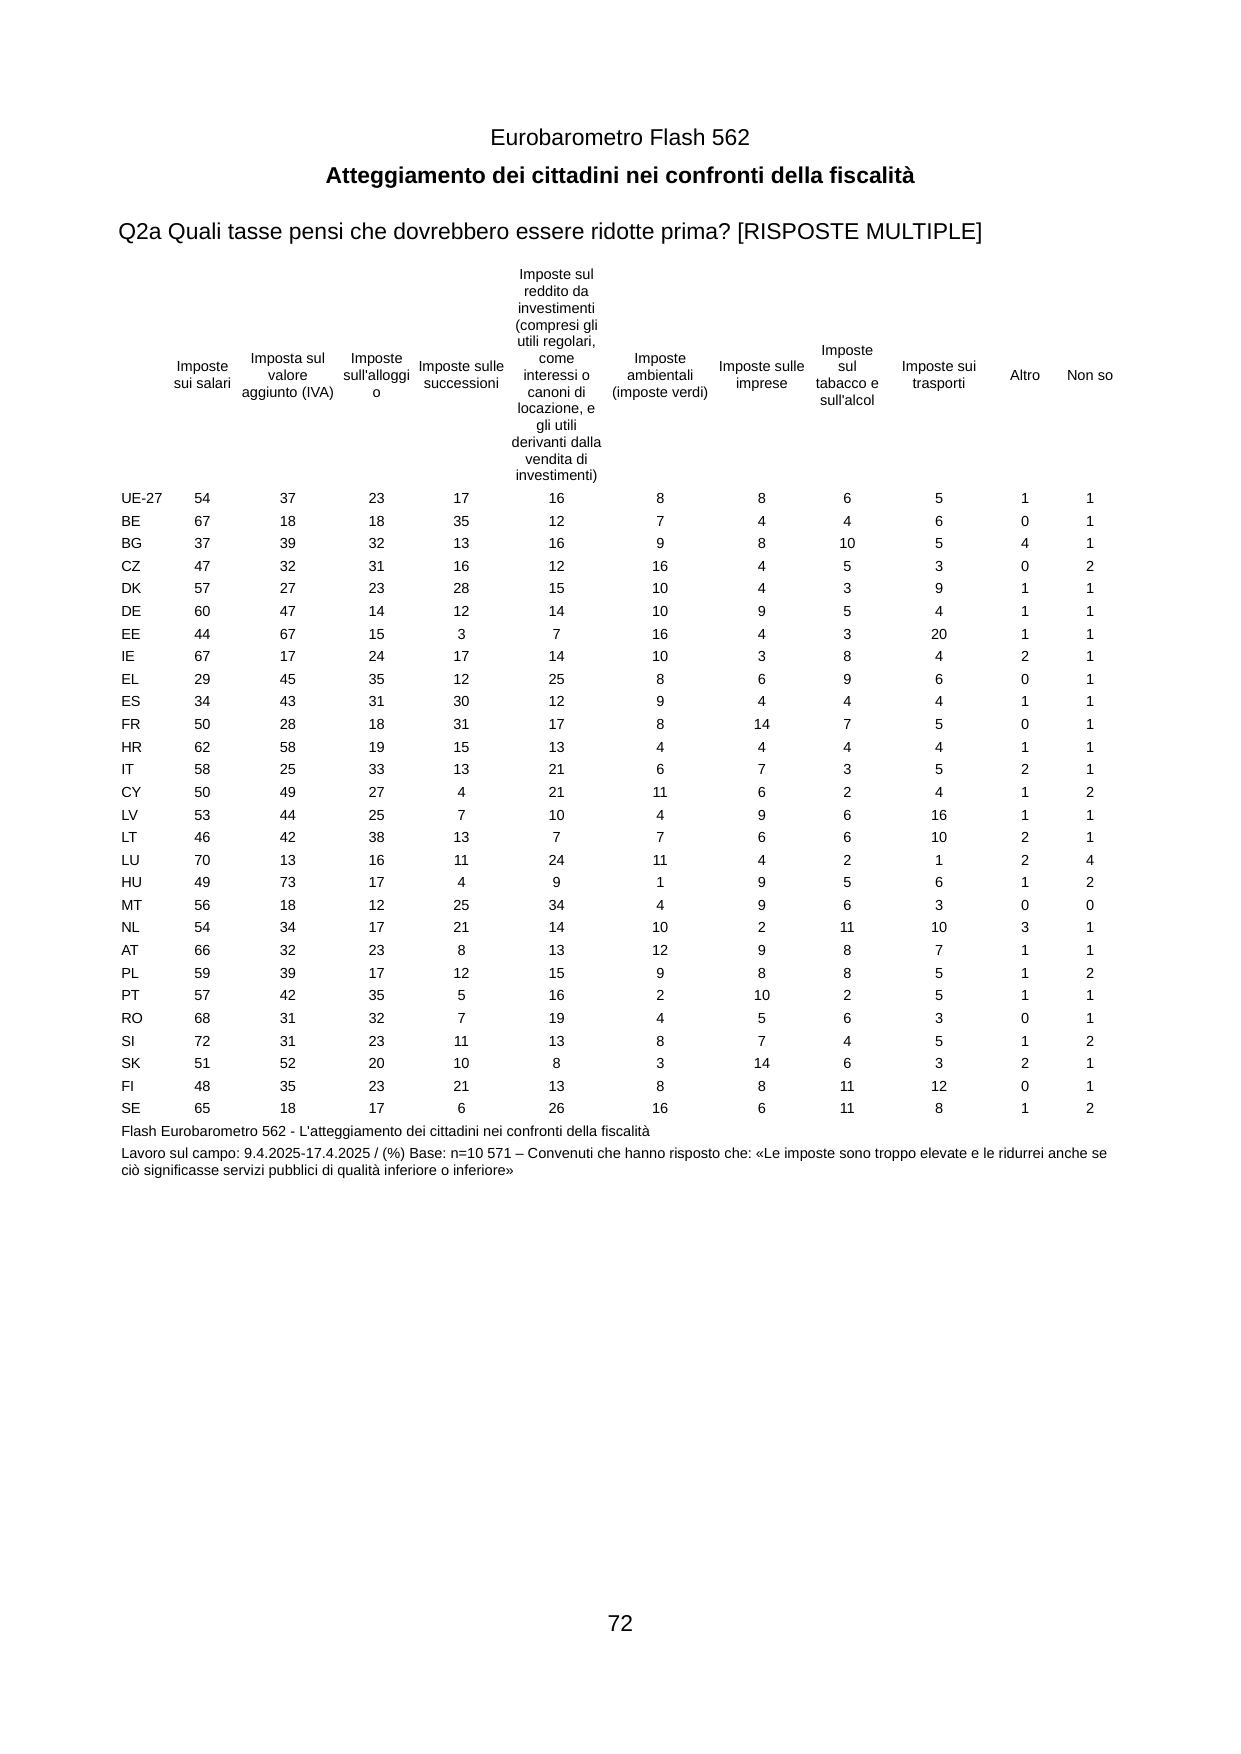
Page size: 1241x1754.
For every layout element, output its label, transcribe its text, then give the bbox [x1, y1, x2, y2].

table_cell 27 [338, 781, 415, 803]
table_cell Lavoro sul campo: 9.4.2025-17.4.2025 / (%) Base: n=10 571 – Convenuti che hanno risposto che: «Le imposte sono troppo elevate e le ridurrei anche se ciò significasse servizi pubblici di qualità inferiore o inferiore» [118, 1142, 1122, 1182]
table_cell 20 [338, 1052, 415, 1074]
table_cell 10 [605, 577, 715, 600]
table_cell 15 [338, 623, 415, 645]
table_cell ES [118, 690, 167, 713]
table_cell SI [118, 1029, 167, 1052]
table_cell 4 [886, 600, 992, 622]
table_cell 4 [715, 577, 809, 600]
table_cell 4 [809, 690, 886, 713]
table_cell 13 [508, 1075, 605, 1097]
table_cell 0 [992, 894, 1058, 916]
table_cell 31 [415, 713, 508, 735]
table_header Imposte sui trasporti [886, 263, 992, 487]
table_cell 4 [715, 690, 809, 713]
table_cell 32 [237, 939, 338, 961]
table_cell 12 [415, 961, 508, 984]
table_cell 23 [338, 1075, 415, 1097]
table_cell FI [118, 1075, 167, 1097]
table_cell 15 [508, 577, 605, 600]
table_cell 66 [167, 939, 237, 961]
table_cell 56 [167, 894, 237, 916]
table_cell 5 [715, 1007, 809, 1029]
table_cell RO [118, 1007, 167, 1029]
table_cell 15 [508, 961, 605, 984]
table_cell 8 [809, 645, 886, 668]
table_cell 2 [1058, 871, 1122, 894]
table_cell 30 [415, 690, 508, 713]
table_cell 2 [1058, 1097, 1122, 1120]
table_cell 2 [992, 849, 1058, 871]
table_cell 8 [809, 961, 886, 984]
table_cell 1 [1058, 939, 1122, 961]
table_cell 28 [415, 577, 508, 600]
table_cell 3 [886, 555, 992, 577]
table_cell 31 [237, 1029, 338, 1052]
table_cell 2 [1058, 1029, 1122, 1052]
table_cell 7 [605, 826, 715, 848]
table_header Imposta sul valore aggiunto (IVA) [237, 263, 338, 487]
table_cell 7 [508, 826, 605, 848]
table_cell 4 [886, 781, 992, 803]
table_cell 13 [508, 735, 605, 758]
table_cell 17 [338, 916, 415, 939]
table_cell 57 [167, 984, 237, 1007]
table_header Imposte sulle successioni [415, 263, 508, 487]
table_cell 10 [605, 916, 715, 939]
table_cell 16 [415, 555, 508, 577]
table_cell 10 [809, 532, 886, 554]
table_cell 1 [1058, 690, 1122, 713]
table_cell 1 [1058, 509, 1122, 532]
table_cell 17 [338, 1097, 415, 1120]
table_cell 18 [237, 1097, 338, 1120]
table_cell 17 [415, 645, 508, 668]
table_cell 1 [992, 961, 1058, 984]
table_cell 21 [415, 1075, 508, 1097]
table_cell 2 [809, 849, 886, 871]
table_cell 9 [508, 871, 605, 894]
table_cell 54 [167, 916, 237, 939]
table_cell 3 [809, 623, 886, 645]
table_cell 4 [715, 555, 809, 577]
table_cell 9 [605, 690, 715, 713]
table_cell 1 [886, 849, 992, 871]
table_cell 13 [508, 1029, 605, 1052]
table_cell 4 [715, 849, 809, 871]
table_cell 48 [167, 1075, 237, 1097]
table_cell 10 [508, 803, 605, 826]
table_cell 11 [809, 1075, 886, 1097]
table_cell 31 [338, 690, 415, 713]
table_cell 23 [338, 487, 415, 509]
table_cell 1 [1058, 1075, 1122, 1097]
table_header Imposte sull'alloggio [338, 263, 415, 487]
table_cell 31 [338, 555, 415, 577]
table_header Altro [992, 263, 1058, 487]
table_cell 24 [338, 645, 415, 668]
table_cell 1 [1058, 577, 1122, 600]
table_cell 5 [886, 961, 992, 984]
table_cell 8 [605, 713, 715, 735]
table_cell UE-27 [118, 487, 167, 509]
table_cell 5 [809, 871, 886, 894]
table_cell 3 [886, 1007, 992, 1029]
table_cell 1 [992, 984, 1058, 1007]
table_cell 10 [886, 826, 992, 848]
table_cell 32 [338, 532, 415, 554]
table_cell 10 [605, 600, 715, 622]
table_cell 9 [605, 532, 715, 554]
table_cell 14 [338, 600, 415, 622]
table_cell 2 [1058, 961, 1122, 984]
table_cell 12 [508, 555, 605, 577]
table_cell 29 [167, 668, 237, 690]
table_cell 1 [1058, 668, 1122, 690]
table_cell 16 [508, 532, 605, 554]
table_cell 35 [237, 1075, 338, 1097]
table_cell 1 [1058, 916, 1122, 939]
table_cell 33 [338, 758, 415, 781]
table_cell 60 [167, 600, 237, 622]
table_cell 10 [415, 1052, 508, 1074]
table_cell 5 [809, 600, 886, 622]
table_cell 14 [715, 713, 809, 735]
table_cell 67 [167, 509, 237, 532]
table_cell 0 [992, 668, 1058, 690]
table_cell 4 [992, 532, 1058, 554]
table_cell 18 [338, 509, 415, 532]
table_cell 12 [886, 1075, 992, 1097]
table_cell MT [118, 894, 167, 916]
table_cell 14 [715, 1052, 809, 1074]
table_cell 9 [715, 894, 809, 916]
table_cell 4 [809, 1029, 886, 1052]
table_cell 4 [809, 735, 886, 758]
table_cell 3 [809, 577, 886, 600]
table_cell 44 [167, 623, 237, 645]
table_cell 9 [715, 939, 809, 961]
table_cell 2 [809, 984, 886, 1007]
table_cell 9 [715, 871, 809, 894]
table_cell 37 [237, 487, 338, 509]
table_cell 25 [415, 894, 508, 916]
table_cell 5 [886, 487, 992, 509]
table_cell 3 [605, 1052, 715, 1074]
table_cell 50 [167, 781, 237, 803]
table_cell 1 [992, 690, 1058, 713]
table_cell 47 [167, 555, 237, 577]
table_cell 46 [167, 826, 237, 848]
table_cell 1 [992, 871, 1058, 894]
table_cell 6 [809, 803, 886, 826]
table_header [118, 263, 167, 487]
table_cell 8 [605, 1029, 715, 1052]
table_cell 0 [992, 1007, 1058, 1029]
table_cell IE [118, 645, 167, 668]
table_cell 4 [886, 645, 992, 668]
table_cell 1 [992, 939, 1058, 961]
table_cell 20 [886, 623, 992, 645]
table_cell 34 [237, 916, 338, 939]
table_cell 2 [809, 781, 886, 803]
table_cell 10 [715, 984, 809, 1007]
table_cell 54 [167, 487, 237, 509]
table_cell 26 [508, 1097, 605, 1120]
table_cell 12 [508, 690, 605, 713]
table_cell 4 [886, 690, 992, 713]
table_cell 59 [167, 961, 237, 984]
table_cell 67 [237, 623, 338, 645]
table_cell 5 [886, 532, 992, 554]
table_header Imposte sui salari [167, 263, 237, 487]
table_header Imposte ambientali (imposte verdi) [605, 263, 715, 487]
table_cell 1 [1058, 600, 1122, 622]
table_cell HU [118, 871, 167, 894]
table_cell 2 [1058, 781, 1122, 803]
table_cell 21 [508, 781, 605, 803]
table_cell 57 [167, 577, 237, 600]
table_cell 4 [715, 623, 809, 645]
table_cell 6 [809, 894, 886, 916]
table_cell 1 [1058, 1052, 1122, 1074]
table_cell 6 [886, 509, 992, 532]
table_cell 7 [715, 758, 809, 781]
table_cell 37 [167, 532, 237, 554]
table_cell 6 [886, 871, 992, 894]
table_cell 14 [508, 645, 605, 668]
table_cell 7 [886, 939, 992, 961]
table_cell 25 [237, 758, 338, 781]
table_cell Flash Eurobarometro 562 - L'atteggiamento dei cittadini nei confronti della fiscalità [118, 1120, 1122, 1142]
table_cell 47 [237, 600, 338, 622]
table_cell 1 [992, 600, 1058, 622]
table_cell 25 [338, 803, 415, 826]
table_cell 4 [715, 509, 809, 532]
table_cell 1 [992, 623, 1058, 645]
table_cell 50 [167, 713, 237, 735]
table_cell 34 [508, 894, 605, 916]
table_cell 9 [886, 577, 992, 600]
table_cell EL [118, 668, 167, 690]
table_cell 1 [605, 871, 715, 894]
table_cell 4 [605, 803, 715, 826]
table_cell LV [118, 803, 167, 826]
table_cell 14 [508, 600, 605, 622]
table_cell 23 [338, 1029, 415, 1052]
table_cell 72 [167, 1029, 237, 1052]
table_cell 2 [605, 984, 715, 1007]
table_cell 67 [167, 645, 237, 668]
table_cell 73 [237, 871, 338, 894]
table_cell BE [118, 509, 167, 532]
table_cell 1 [992, 803, 1058, 826]
table_cell 5 [809, 555, 886, 577]
table_cell 8 [715, 487, 809, 509]
table_cell 1 [992, 781, 1058, 803]
table_cell 0 [1058, 894, 1122, 916]
table_cell 1 [992, 1097, 1058, 1120]
table_cell 11 [809, 1097, 886, 1120]
table_cell 42 [237, 984, 338, 1007]
table_cell 1 [992, 1029, 1058, 1052]
table_cell 12 [415, 668, 508, 690]
table_cell 4 [605, 735, 715, 758]
table_cell 4 [415, 871, 508, 894]
table_cell 11 [415, 849, 508, 871]
table_cell LT [118, 826, 167, 848]
table_cell 25 [508, 668, 605, 690]
table_cell 65 [167, 1097, 237, 1120]
text Q2a Quali tasse pensi che dovrebbero essere ridotte prima? [RISPOSTE MULTIPLE] [118, 218, 1122, 244]
table_cell 17 [508, 713, 605, 735]
table_cell 4 [715, 735, 809, 758]
table_cell 13 [415, 532, 508, 554]
table_cell 16 [605, 555, 715, 577]
table_cell 4 [886, 735, 992, 758]
table_cell 27 [237, 577, 338, 600]
table_cell 31 [237, 1007, 338, 1029]
table_cell 9 [715, 600, 809, 622]
table_cell 44 [237, 803, 338, 826]
table_cell 58 [237, 735, 338, 758]
table_cell 8 [715, 961, 809, 984]
table_cell 1 [1058, 826, 1122, 848]
table_cell 4 [1058, 849, 1122, 871]
table_cell CY [118, 781, 167, 803]
table_cell 0 [992, 555, 1058, 577]
table_cell 11 [415, 1029, 508, 1052]
table_cell 1 [1058, 984, 1122, 1007]
table_cell 4 [605, 894, 715, 916]
table_cell 3 [415, 623, 508, 645]
table_cell 1 [1058, 758, 1122, 781]
table_cell FR [118, 713, 167, 735]
table_cell 6 [809, 1052, 886, 1074]
table_header Imposte sul tabacco e sull'alcol [809, 263, 886, 487]
table_cell 8 [605, 487, 715, 509]
table_cell 19 [338, 735, 415, 758]
table_cell 9 [605, 961, 715, 984]
table_cell 11 [605, 781, 715, 803]
table_cell 28 [237, 713, 338, 735]
table_cell 5 [886, 713, 992, 735]
table_cell 6 [605, 758, 715, 781]
table_cell 6 [715, 781, 809, 803]
table_cell 23 [338, 939, 415, 961]
table_cell 2 [992, 1052, 1058, 1074]
table_cell 4 [605, 1007, 715, 1029]
table_cell DE [118, 600, 167, 622]
table_cell 2 [1058, 555, 1122, 577]
table_cell 52 [237, 1052, 338, 1074]
table_cell 34 [167, 690, 237, 713]
table_cell 1 [1058, 1007, 1122, 1029]
table_cell 2 [992, 758, 1058, 781]
table_cell 68 [167, 1007, 237, 1029]
table_cell 5 [415, 984, 508, 1007]
table_cell CZ [118, 555, 167, 577]
table_cell 7 [415, 803, 508, 826]
table_cell 5 [886, 984, 992, 1007]
table_cell BG [118, 532, 167, 554]
table_cell 14 [508, 916, 605, 939]
table_cell 42 [237, 826, 338, 848]
table_cell 3 [886, 1052, 992, 1074]
table_cell 3 [809, 758, 886, 781]
table_cell 1 [992, 487, 1058, 509]
table_cell 4 [415, 781, 508, 803]
table_cell 1 [1058, 623, 1122, 645]
table_cell 53 [167, 803, 237, 826]
table_cell 8 [508, 1052, 605, 1074]
table_cell 7 [508, 623, 605, 645]
table_cell 18 [237, 509, 338, 532]
table_cell 32 [237, 555, 338, 577]
table_cell 16 [605, 1097, 715, 1120]
table_cell 1 [1058, 735, 1122, 758]
table_cell 12 [508, 509, 605, 532]
table_cell 16 [508, 984, 605, 1007]
table_cell 16 [886, 803, 992, 826]
table_cell 17 [415, 487, 508, 509]
table_cell 6 [715, 826, 809, 848]
table_cell 6 [809, 1007, 886, 1029]
table_cell 9 [809, 668, 886, 690]
table_cell PL [118, 961, 167, 984]
table_cell 6 [715, 1097, 809, 1120]
table_cell 13 [508, 939, 605, 961]
table_cell 23 [338, 577, 415, 600]
table_cell NL [118, 916, 167, 939]
table_cell 43 [237, 690, 338, 713]
table_cell 1 [1058, 803, 1122, 826]
table_cell 5 [886, 1029, 992, 1052]
table_cell 1 [1058, 532, 1122, 554]
table_cell 8 [715, 532, 809, 554]
table_cell 35 [338, 668, 415, 690]
table_cell 13 [415, 826, 508, 848]
table_cell 70 [167, 849, 237, 871]
table_cell 1 [1058, 645, 1122, 668]
table_cell 6 [415, 1097, 508, 1120]
table_cell 2 [992, 826, 1058, 848]
table_cell 5 [886, 758, 992, 781]
table_cell 1 [992, 735, 1058, 758]
table_cell 6 [809, 826, 886, 848]
table_cell 35 [415, 509, 508, 532]
table_cell 11 [605, 849, 715, 871]
table_cell 11 [809, 916, 886, 939]
table_cell AT [118, 939, 167, 961]
table_cell 10 [605, 645, 715, 668]
table_cell 2 [992, 645, 1058, 668]
table_cell 12 [605, 939, 715, 961]
table_cell 16 [605, 623, 715, 645]
table_cell 9 [715, 803, 809, 826]
table_cell 7 [715, 1029, 809, 1052]
table_cell 6 [809, 487, 886, 509]
table_cell 1 [1058, 713, 1122, 735]
table_cell 6 [886, 668, 992, 690]
table_cell LU [118, 849, 167, 871]
table_cell 15 [415, 735, 508, 758]
table_cell 35 [338, 984, 415, 1007]
table_cell 0 [992, 713, 1058, 735]
table_cell 58 [167, 758, 237, 781]
table_cell 17 [338, 961, 415, 984]
table_cell 8 [715, 1075, 809, 1097]
table_cell 39 [237, 532, 338, 554]
table_cell 12 [338, 894, 415, 916]
table_cell 32 [338, 1007, 415, 1029]
table_cell 18 [237, 894, 338, 916]
table_cell 7 [605, 509, 715, 532]
table_cell 45 [237, 668, 338, 690]
table_cell 49 [237, 781, 338, 803]
table_cell 10 [886, 916, 992, 939]
table_cell 49 [167, 871, 237, 894]
table_cell 8 [605, 1075, 715, 1097]
table_cell 0 [992, 509, 1058, 532]
table_cell 18 [338, 713, 415, 735]
table_cell 13 [237, 849, 338, 871]
table_cell 39 [237, 961, 338, 984]
table_cell 13 [415, 758, 508, 781]
table_cell 16 [508, 487, 605, 509]
table_cell 3 [886, 894, 992, 916]
table_cell 21 [508, 758, 605, 781]
table_header Imposte sul reddito da investimenti (compresi gli utili regolari, come interessi o canoni di locazione, e gli utili derivanti dalla vendita di investimenti) [508, 263, 605, 487]
table_header Imposte sulle imprese [715, 263, 809, 487]
table_cell 62 [167, 735, 237, 758]
table_cell 8 [809, 939, 886, 961]
table_header Non so [1058, 263, 1122, 487]
table_cell 8 [886, 1097, 992, 1120]
table_cell 21 [415, 916, 508, 939]
table_cell 17 [338, 871, 415, 894]
table_cell 1 [992, 577, 1058, 600]
table_cell 3 [992, 916, 1058, 939]
table_cell 0 [992, 1075, 1058, 1097]
table_cell 3 [715, 645, 809, 668]
table_cell DK [118, 577, 167, 600]
table_cell 7 [415, 1007, 508, 1029]
table_cell 38 [338, 826, 415, 848]
table_cell 7 [809, 713, 886, 735]
table_cell IT [118, 758, 167, 781]
table_cell 1 [1058, 487, 1122, 509]
table_cell HR [118, 735, 167, 758]
table_cell 17 [237, 645, 338, 668]
table_cell 24 [508, 849, 605, 871]
table_cell 16 [338, 849, 415, 871]
table_cell PT [118, 984, 167, 1007]
table_cell 51 [167, 1052, 237, 1074]
table_cell 19 [508, 1007, 605, 1029]
table_cell 8 [605, 668, 715, 690]
table_cell 8 [415, 939, 508, 961]
table_cell 12 [415, 600, 508, 622]
table_cell 6 [715, 668, 809, 690]
table_cell SK [118, 1052, 167, 1074]
table_cell 4 [809, 509, 886, 532]
table_cell 2 [715, 916, 809, 939]
table_cell EE [118, 623, 167, 645]
table_cell SE [118, 1097, 167, 1120]
